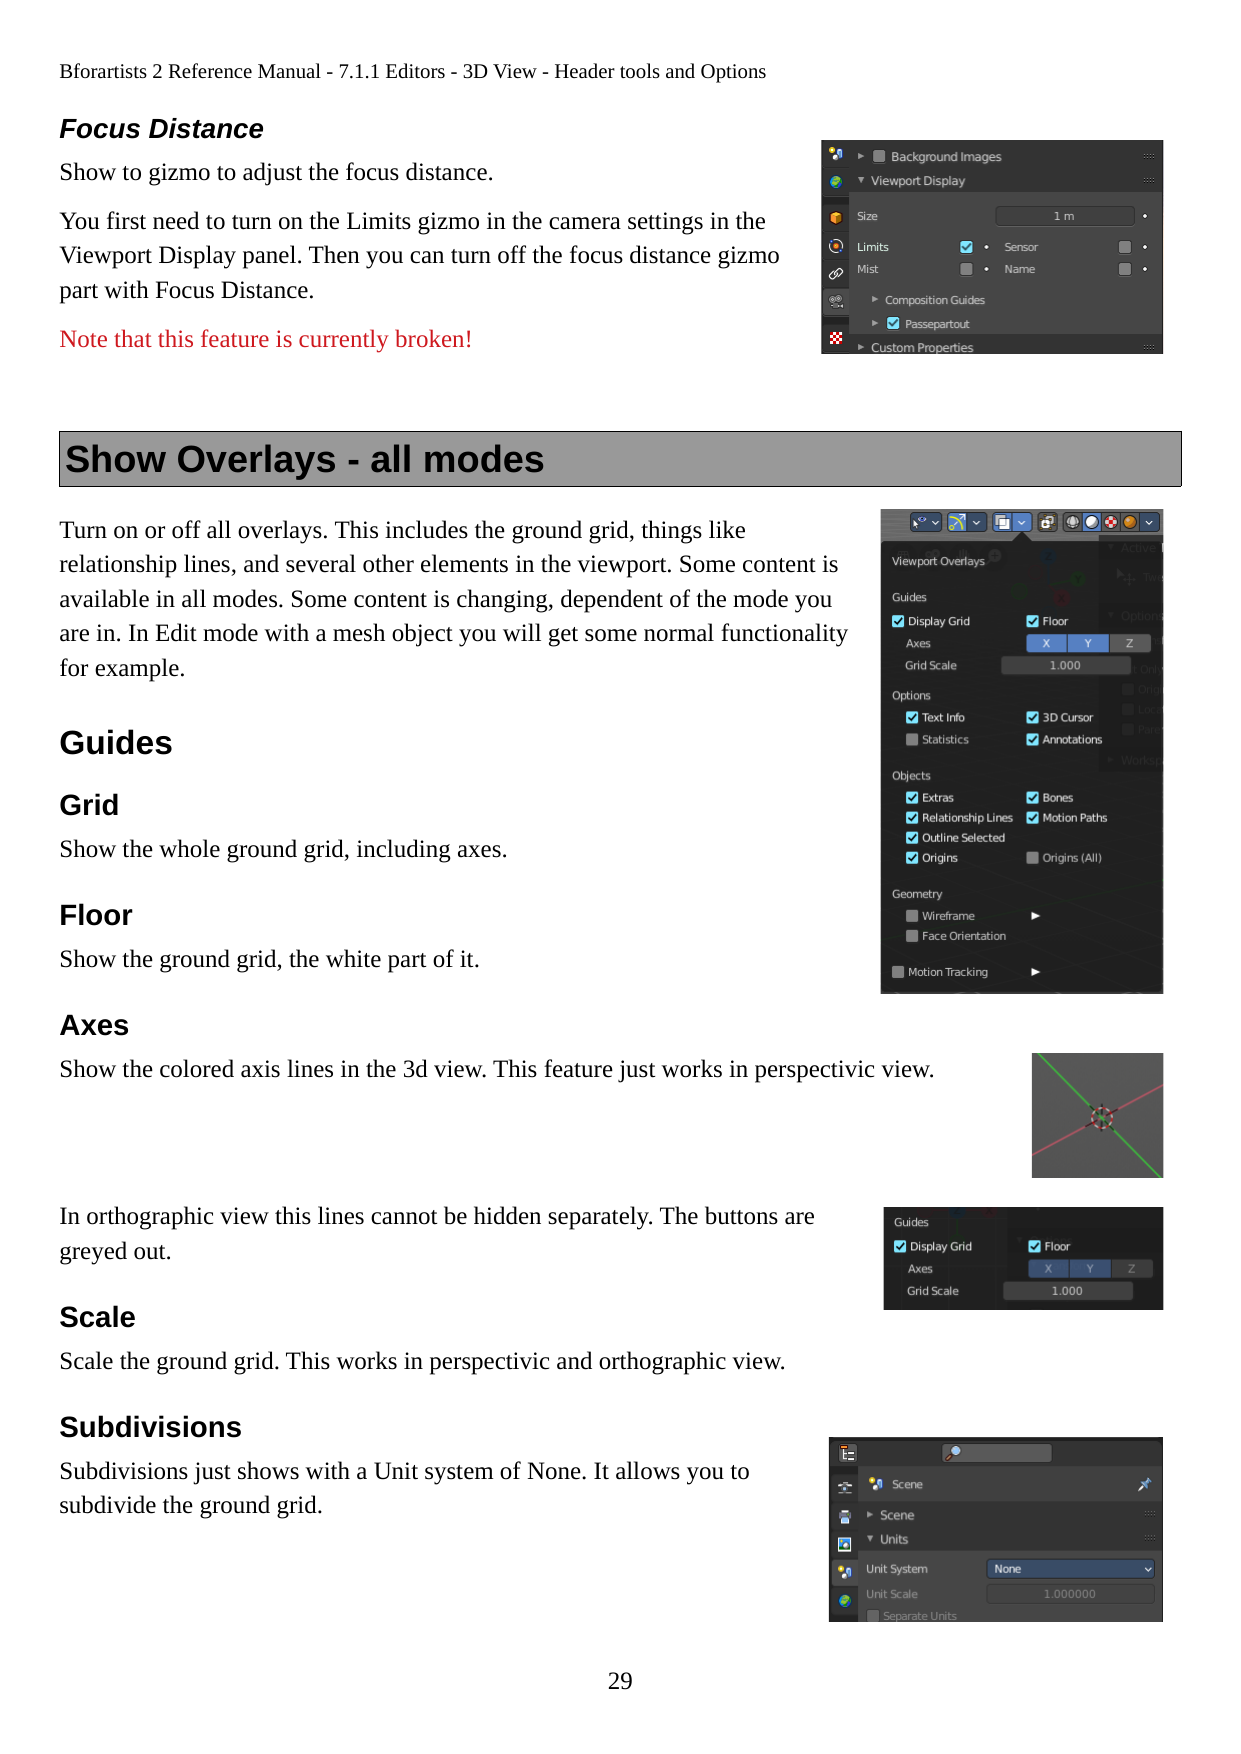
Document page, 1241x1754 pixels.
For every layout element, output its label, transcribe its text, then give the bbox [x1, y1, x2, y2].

text Scale the ground grid. This works in perspectivic and orthographic view. [59, 1346, 1181, 1374]
text Subdivisions just shows with a Unit system of None. It allows you to subdivide the ground grid. [59, 1456, 828, 1519]
picture [883, 1207, 1164, 1310]
picture [828, 1437, 1164, 1622]
subtitle Focus Distance [59, 113, 1181, 144]
subtitle Subdivisions [59, 1409, 1181, 1443]
text Show the whole ground grid, including axes. [59, 834, 880, 863]
subtitle [1164, 898, 1181, 932]
subtitle Grid [59, 788, 880, 822]
subtitle [1164, 722, 1181, 761]
text Show to gizmo to adjust the focus distance. [59, 157, 821, 186]
picture [1031, 1053, 1164, 1178]
text In orthographic view this lines cannot be hidden separately. The buttons are greyed out. [59, 1201, 1181, 1265]
subtitle Floor [59, 898, 880, 932]
subtitle Axes [59, 1008, 1181, 1042]
text Turn on or off all overlays. This includes the ground grid, things like relationship lines, and several other elements in the viewport. Some content is available in all modes. Some content is changing, dependent of the mode you are in. In Edit mode with a mesh object you will get some normal functionality for example. [59, 515, 880, 681]
subtitle Guides [59, 722, 880, 761]
subtitle [1164, 788, 1181, 822]
subtitle Scale [59, 1299, 1181, 1333]
picture [880, 509, 1164, 994]
picture [821, 140, 1164, 354]
table_header Show Overlays - all modes [60, 432, 1181, 486]
text Note that this feature is currently broken! [59, 324, 821, 353]
text Show the ground grid, the white part of it. [59, 944, 880, 973]
text You first need to turn on the Limits gizmo in the camera settings in the Viewport Display panel. Then you can turn off the focus distance gizmo part with Focus Distance. [59, 206, 821, 304]
text Show the colored axis lines in the 3d view. This feature just works in perspectivic view. [59, 1054, 1031, 1083]
